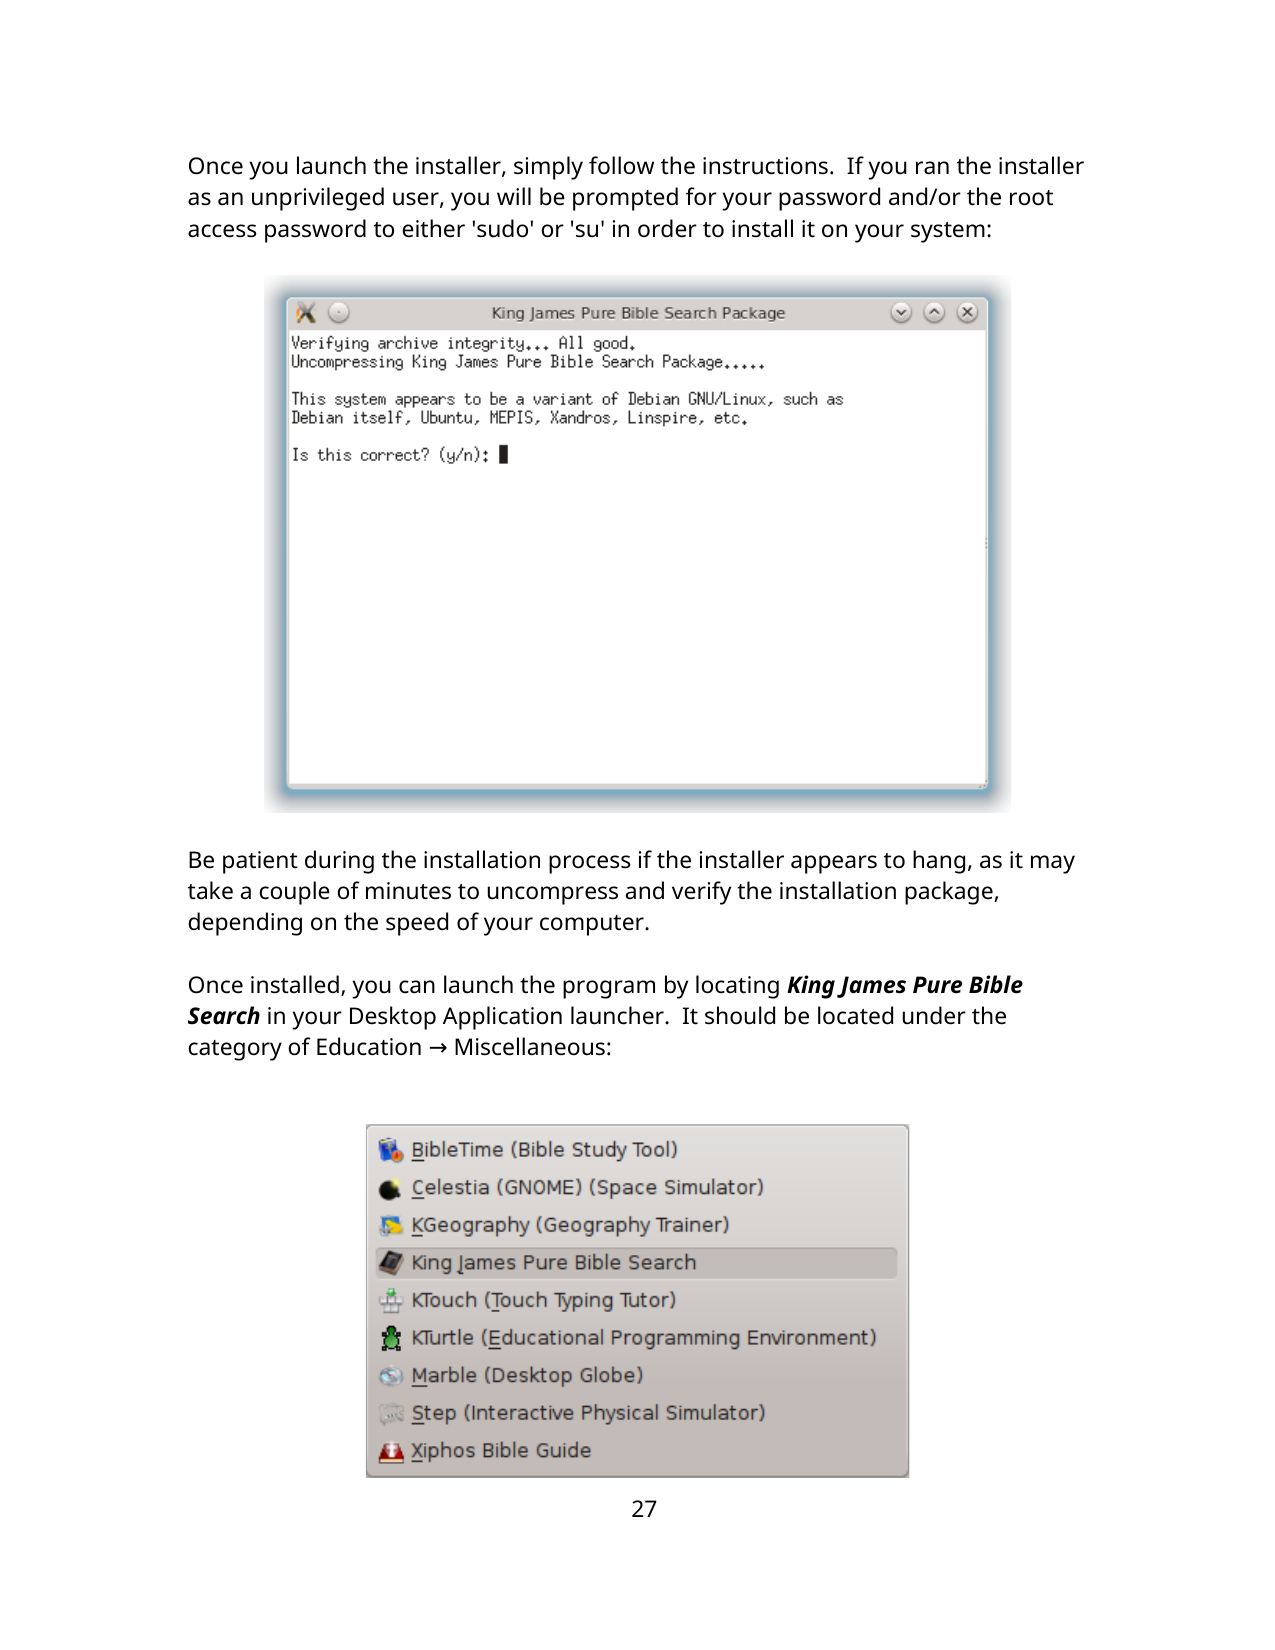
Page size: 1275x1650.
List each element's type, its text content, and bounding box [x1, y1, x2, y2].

text Be patient during the installation process if the installer appears to hang, as it may take a couple of minutes to uncompress and verify the installation package, depending on the speed of your computer. [187, 843, 1087, 937]
text Once you launch the installer, simply follow the instructions. If you ran the installer as an unprivileged user, you will be prompted for your password and/or the root access password to either 'sudo' or 'su' in order to install it on your system: [187, 150, 1087, 244]
picture [264, 275, 1012, 813]
picture [365, 1124, 910, 1478]
text Once installed, you can launch the program by locating King James Pure Bible Search in your Desktop Application launcher. It should be located under the category of Education → Miscellaneous: [187, 968, 1087, 1062]
